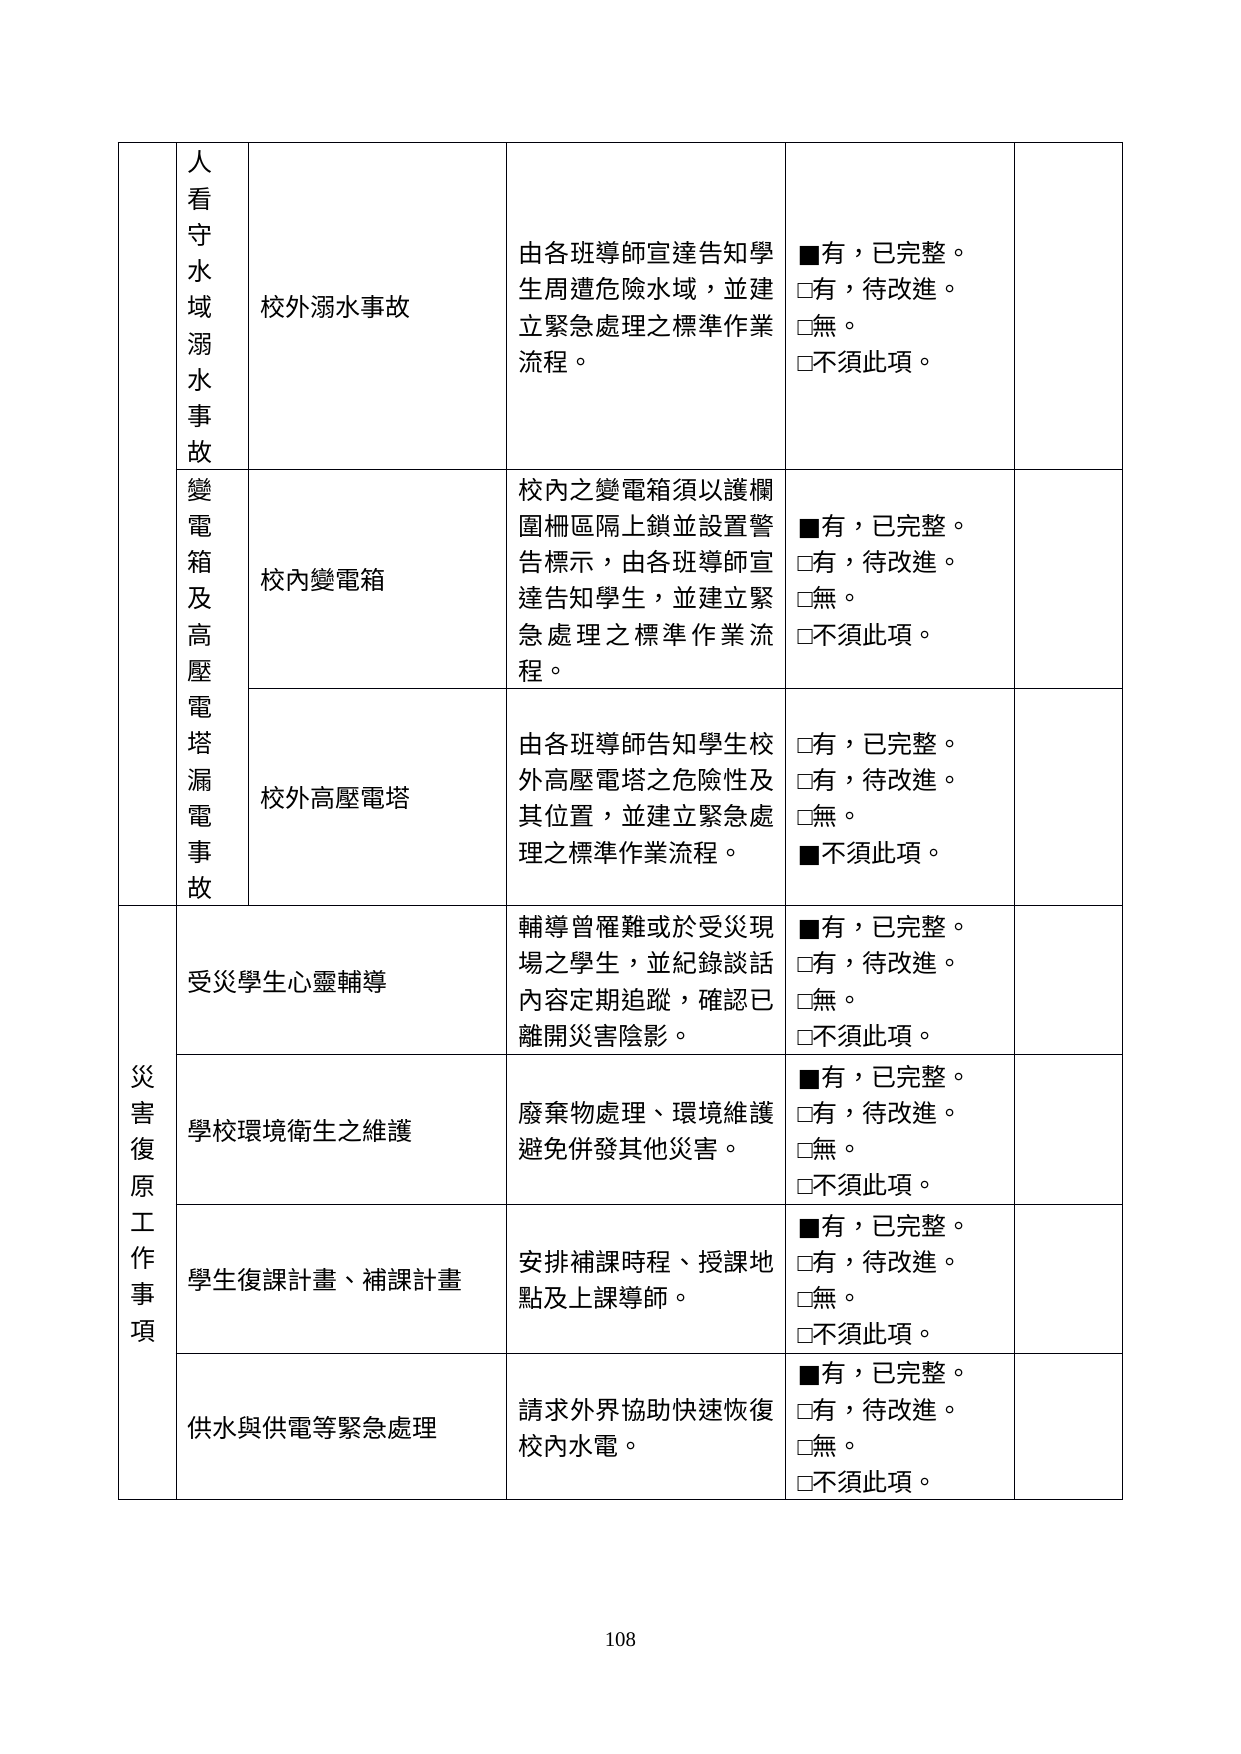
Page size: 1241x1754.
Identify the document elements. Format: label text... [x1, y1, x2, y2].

table_cell [1015, 689, 1122, 905]
table_cell ■有，已完整。 □有，待改進。 □無。 □不須此項。 [786, 1055, 1014, 1204]
table_cell □有，已完整。 □有，待改進。 □無。 ■不須此項。 [786, 689, 1014, 905]
table_cell [1015, 143, 1122, 469]
table_cell [1015, 906, 1122, 1054]
table_cell 災害復原工作事項 [119, 906, 176, 1499]
table_cell [1015, 1205, 1122, 1353]
table_cell 安排補課時程、授課地點及上課導師。 [507, 1205, 785, 1353]
table_cell ■有，已完整。 □有，待改進。 □無。 □不須此項。 [786, 1205, 1014, 1353]
table_cell ■有，已完整。 □有，待改進。 □無。 □不須此項。 [786, 470, 1014, 688]
table_cell [1015, 1055, 1122, 1204]
table_cell ■有，已完整。 □有，待改進。 □無。 □不須此項。 [786, 1354, 1014, 1499]
table_cell 供水與供電等緊急處理 [177, 1354, 506, 1499]
table_cell 校外高壓電塔 [249, 689, 506, 905]
table_cell 廢棄物處理、環境維護避免併發其他災害。 [507, 1055, 785, 1204]
table_cell ■有，已完整。 □有，待改進。 □無。 □不須此項。 [786, 906, 1014, 1054]
table_cell 校外溺水事故 [249, 143, 506, 469]
table_cell 學校環境衛生之維護 [177, 1055, 506, 1204]
table_cell 由各班導師告知學生校外高壓電塔之危險性及其位置，並建立緊急處理之標準作業流程。 [507, 689, 785, 905]
table_cell ■有，已完整。 □有，待改進。 □無。 □不須此項。 [786, 143, 1014, 469]
table_cell 校內變電箱 [249, 470, 506, 688]
table_cell 校內之變電箱須以護欄圍柵區隔上鎖並設置警告標示，由各班導師宣達告知學生，並建立緊急處理之標準作業流程。 [507, 470, 785, 688]
table_cell 學生復課計畫、補課計畫 [177, 1205, 506, 1353]
table_cell 人看守水域溺水事故 [177, 143, 248, 469]
table_cell [1015, 470, 1122, 688]
table_cell 變電箱及高壓電塔漏電事故 [177, 470, 248, 905]
table_cell [1015, 1354, 1122, 1499]
table_cell 請求外界協助快速恢復校內水電。 [507, 1354, 785, 1499]
table_cell 輔導曾罹難或於受災現場之學生，並紀錄談話內容定期追蹤，確認已離開災害陰影。 [507, 906, 785, 1054]
table_cell 受災學生心靈輔導 [177, 906, 506, 1054]
table_cell [119, 143, 176, 905]
table_cell 由各班導師宣達告知學生周遭危險水域，並建立緊急處理之標準作業流程。 [507, 143, 785, 469]
